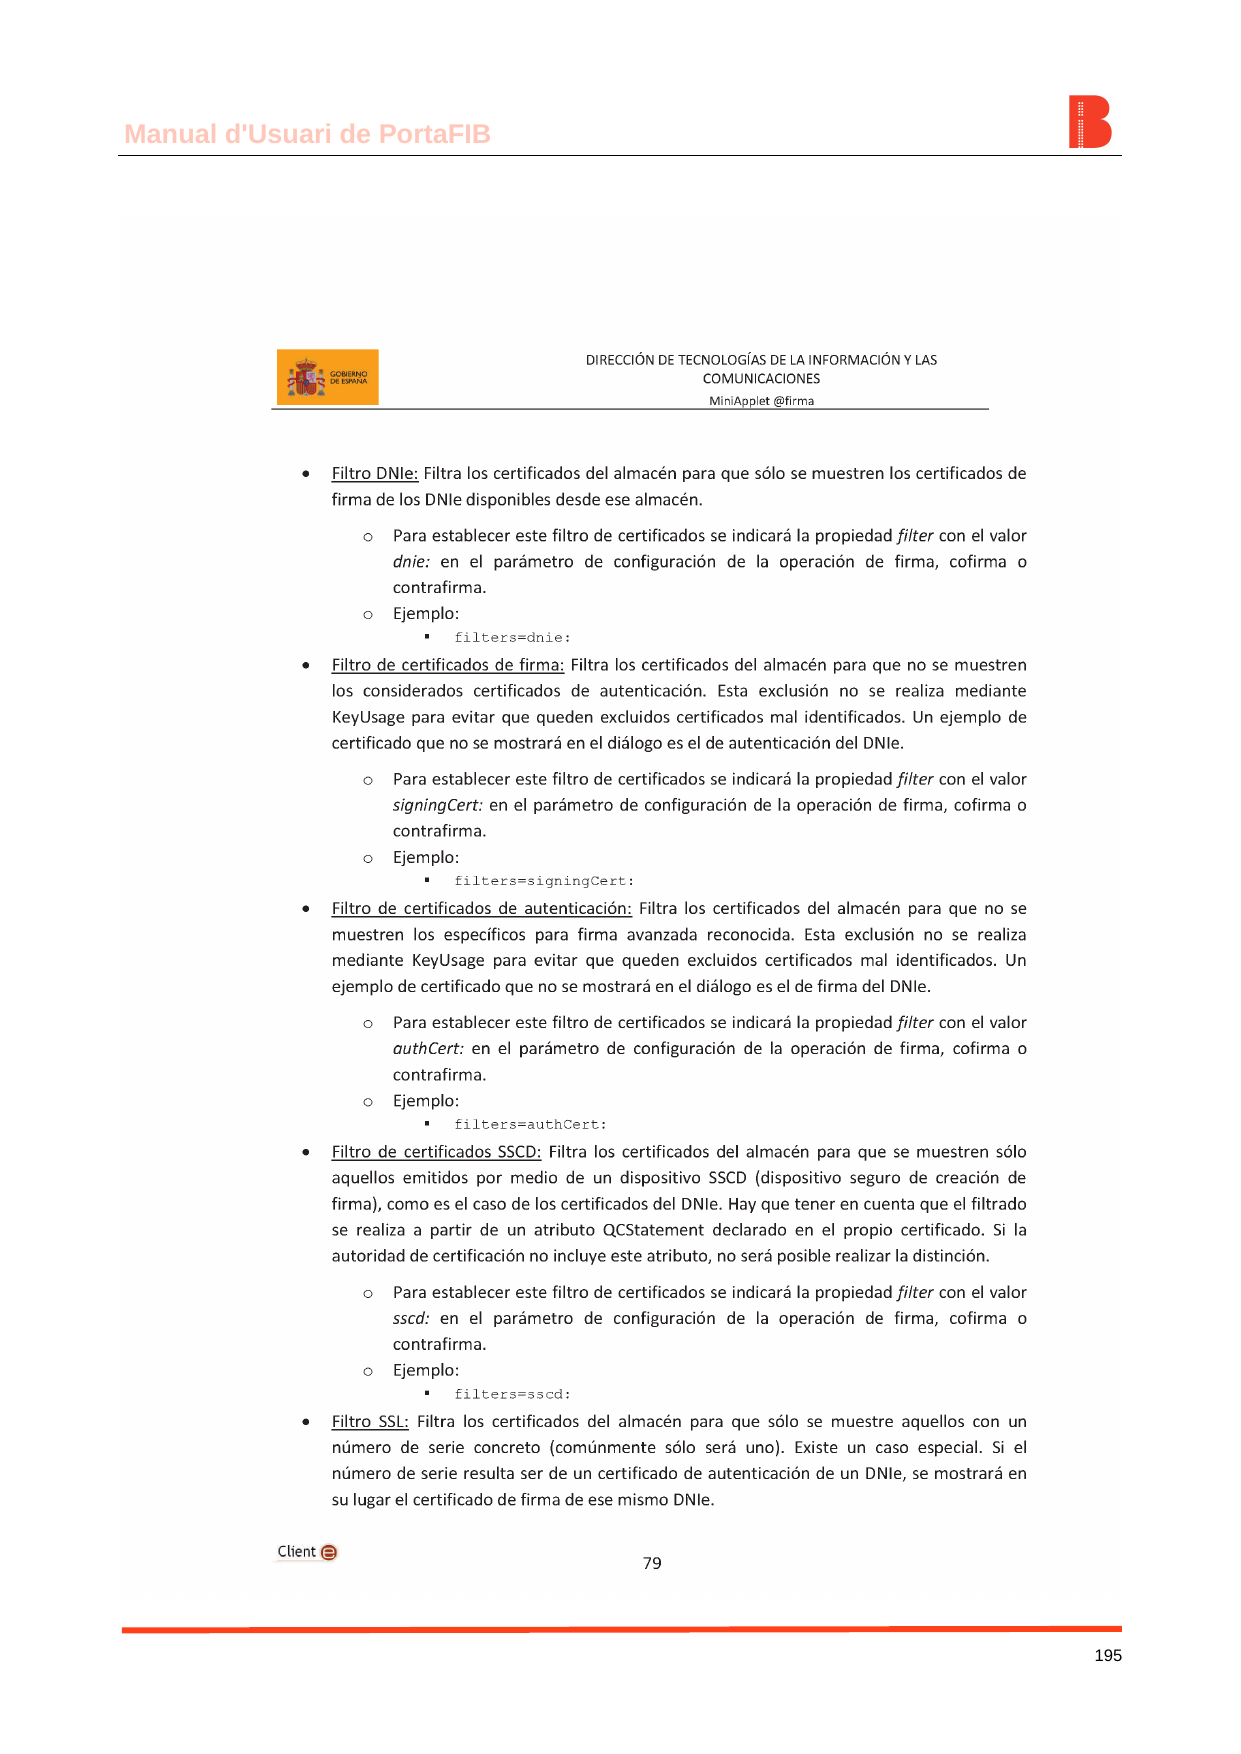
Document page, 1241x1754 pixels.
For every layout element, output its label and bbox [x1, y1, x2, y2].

picture [1063, 94, 1117, 150]
